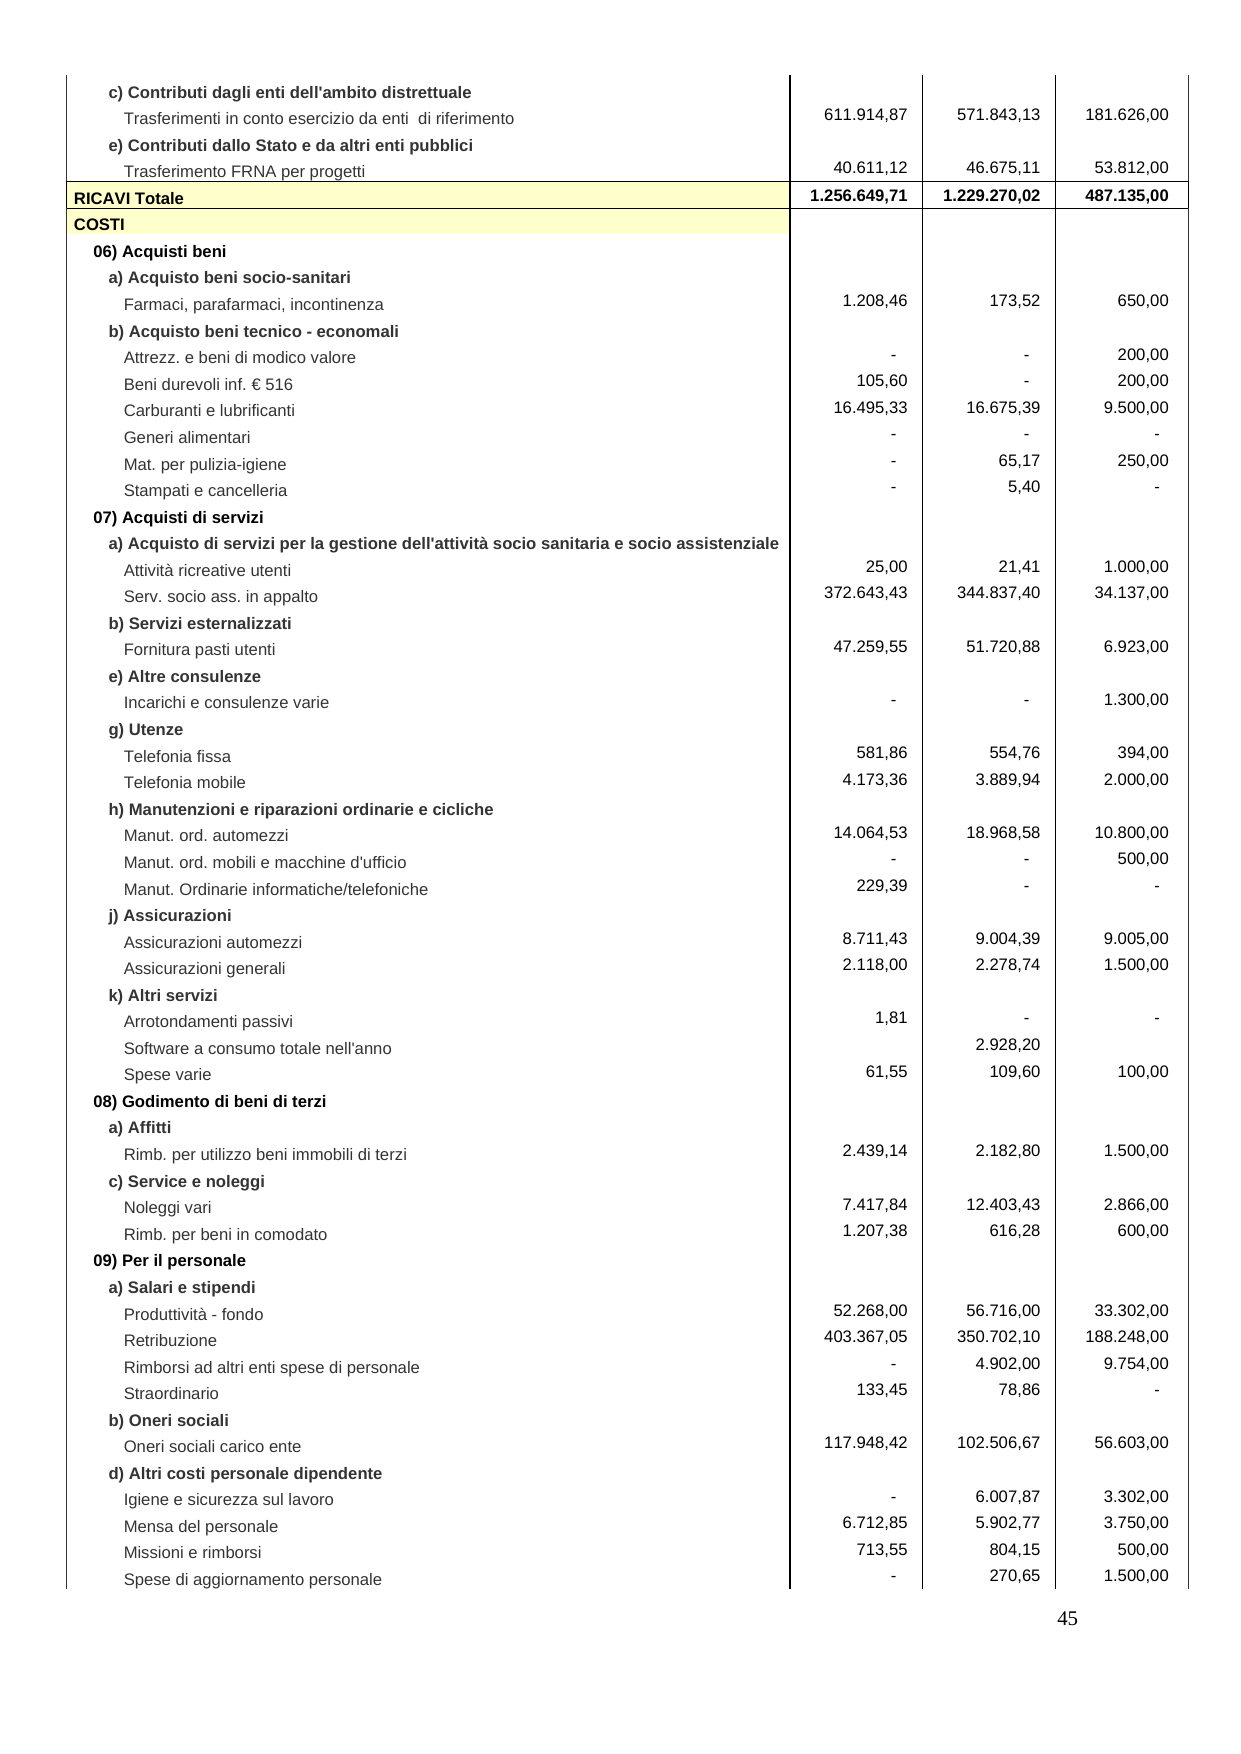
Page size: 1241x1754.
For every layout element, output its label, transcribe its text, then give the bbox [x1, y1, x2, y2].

table_cell Manut. Ordinarie informatiche/telefoniche [116, 872, 789, 898]
table_cell [67, 1005, 86, 1031]
table_cell 200,00 [1056, 367, 1188, 394]
table_cell [1056, 1403, 1188, 1430]
table_cell c) Contributi dagli enti dell'ambito distrettuale [101, 75, 789, 102]
table_cell Missioni e rimborsi [116, 1536, 789, 1562]
table_cell [101, 1536, 116, 1562]
table_cell [67, 1563, 86, 1589]
table_cell [1056, 978, 1188, 1005]
table_cell b) Acquisto beni tecnico - economali [101, 314, 789, 341]
table_cell 403.367,05 [791, 1324, 922, 1350]
table_cell j) Assicurazioni [101, 899, 789, 925]
table_cell [67, 686, 86, 712]
table_cell [86, 447, 101, 473]
table_cell 2.439,14 [791, 1138, 922, 1164]
table_cell 3.889,94 [923, 766, 1055, 792]
table_cell Trasferimento FRNA per progetti [116, 155, 789, 181]
table_cell [923, 234, 1055, 261]
table_cell Generi alimentari [116, 420, 789, 447]
table_cell [101, 1005, 116, 1031]
table_cell Oneri sociali carico ente [116, 1430, 789, 1456]
table_cell [86, 75, 101, 102]
table_cell [101, 474, 116, 500]
table_cell [101, 845, 116, 872]
table_cell h) Manutenzioni e riparazioni ordinarie e cicliche [101, 792, 789, 819]
table_cell Carburanti e lubrificanti [116, 394, 789, 420]
table_cell [101, 1324, 116, 1350]
table_cell [923, 606, 1055, 633]
table_cell [86, 978, 101, 1005]
table_cell [791, 1456, 922, 1483]
table_cell [101, 739, 116, 766]
table_cell [1056, 314, 1188, 341]
table_cell - [923, 367, 1055, 394]
table_cell 46.675,11 [923, 155, 1055, 181]
table_cell Stampati e cancelleria [116, 474, 789, 500]
table_cell [791, 899, 922, 925]
table_cell [101, 925, 116, 952]
table_cell [67, 474, 86, 500]
table_cell 51.720,88 [923, 633, 1055, 659]
table_cell - [791, 474, 922, 500]
table_cell [1056, 606, 1188, 633]
table_cell 270,65 [923, 1563, 1055, 1589]
table_cell 56.603,00 [1056, 1430, 1188, 1456]
table_cell [1056, 1111, 1188, 1137]
table_cell [86, 633, 101, 659]
table_cell [923, 1244, 1055, 1270]
table_cell [923, 899, 1055, 925]
table_cell [86, 367, 101, 394]
table_cell [923, 314, 1055, 341]
table_cell [86, 1191, 101, 1217]
table_cell [791, 75, 922, 102]
table_cell Straordinario [116, 1377, 789, 1403]
table_cell [86, 686, 101, 712]
table_cell Assicurazioni automezzi [116, 925, 789, 952]
table_cell [86, 659, 101, 686]
table_cell [86, 819, 101, 845]
table_cell 10.800,00 [1056, 819, 1188, 845]
table_cell 4.173,36 [791, 766, 922, 792]
table_cell 1.207,38 [791, 1217, 922, 1244]
table_cell Noleggi vari [116, 1191, 789, 1217]
table_cell 5,40 [923, 474, 1055, 500]
table_cell [101, 341, 116, 367]
table_cell [923, 209, 1055, 234]
table_cell [67, 819, 86, 845]
table_cell [101, 1191, 116, 1217]
table_cell c) Service e noleggi [101, 1164, 789, 1191]
table_cell 554,76 [923, 739, 1055, 766]
table_cell 61,55 [791, 1058, 922, 1084]
table_cell [923, 978, 1055, 1005]
table_cell [86, 553, 101, 580]
table_cell [1056, 1164, 1188, 1191]
table_cell 3.750,00 [1056, 1509, 1188, 1536]
table_cell [101, 155, 116, 181]
table_cell [86, 1456, 101, 1483]
table_cell - [1056, 1377, 1188, 1403]
table_cell - [923, 686, 1055, 712]
table_cell - [1056, 420, 1188, 447]
table_cell [791, 792, 922, 819]
table_cell [86, 155, 101, 181]
table_cell [791, 1244, 922, 1270]
table_cell [67, 261, 86, 287]
table_cell [67, 75, 86, 102]
table_cell 133,45 [791, 1377, 922, 1403]
table_cell 52.268,00 [791, 1297, 922, 1323]
table_cell [923, 713, 1055, 739]
table_cell [101, 1563, 116, 1589]
table_cell [86, 1138, 101, 1164]
table_cell [67, 288, 86, 314]
table_cell [67, 659, 86, 686]
table_cell 8.711,43 [791, 925, 922, 952]
table_cell - [791, 1483, 922, 1509]
table_cell 713,55 [791, 1536, 922, 1562]
table_cell [86, 288, 101, 314]
table_cell [67, 1456, 86, 1483]
table_cell [67, 606, 86, 633]
table_cell 581,86 [791, 739, 922, 766]
table_cell [86, 128, 101, 155]
table_cell [1056, 713, 1188, 739]
table_cell [86, 341, 101, 367]
table_cell [67, 102, 86, 128]
table_cell 1.229.270,02 [923, 182, 1055, 208]
table_cell [86, 474, 101, 500]
table_cell Telefonia mobile [116, 766, 789, 792]
table_cell [67, 713, 86, 739]
table_cell [67, 1483, 86, 1509]
table_cell [86, 1031, 101, 1058]
table_cell 9.754,00 [1056, 1350, 1188, 1377]
table_cell [86, 1403, 101, 1430]
table_cell 394,00 [1056, 739, 1188, 766]
table_cell [86, 1164, 101, 1191]
table_cell [86, 394, 101, 420]
table_cell 1.300,00 [1056, 686, 1188, 712]
table_cell [1056, 209, 1188, 234]
table_cell 06) Acquisti beni [86, 234, 789, 261]
table_cell [86, 606, 101, 633]
table_cell [1056, 792, 1188, 819]
table_cell 56.716,00 [923, 1297, 1055, 1323]
table_cell [1056, 1456, 1188, 1483]
table_cell [1056, 899, 1188, 925]
table_cell [67, 978, 86, 1005]
table_cell [923, 261, 1055, 287]
table_cell [923, 500, 1055, 527]
table_cell [1056, 128, 1188, 155]
table_cell a) Salari e stipendi [101, 1270, 789, 1297]
table_cell [67, 1324, 86, 1350]
table_cell Retribuzione [116, 1324, 789, 1350]
table_cell [67, 1191, 86, 1217]
table_cell [67, 420, 86, 447]
table_cell [101, 580, 116, 606]
table_cell [923, 1456, 1055, 1483]
table_cell [101, 1430, 116, 1456]
table_cell [923, 659, 1055, 686]
table_cell [791, 261, 922, 287]
table_cell [791, 1270, 922, 1297]
table_cell b) Oneri sociali [101, 1403, 789, 1430]
table_cell [101, 1297, 116, 1323]
table_cell 40.611,12 [791, 155, 922, 181]
table_cell - [791, 845, 922, 872]
table_cell 65,17 [923, 447, 1055, 473]
table_cell 487.135,00 [1056, 182, 1188, 208]
table_cell 34.137,00 [1056, 580, 1188, 606]
table_cell [67, 1270, 86, 1297]
table_cell [101, 394, 116, 420]
table_cell b) Servizi esternalizzati [101, 606, 789, 633]
table_cell 08) Godimento di beni di terzi [86, 1084, 789, 1111]
table_cell [1056, 1084, 1188, 1111]
table_cell [101, 553, 116, 580]
table_cell Assicurazioni generali [116, 952, 789, 978]
table_cell [1056, 1244, 1188, 1270]
table_cell Produttività - fondo [116, 1297, 789, 1323]
table_cell [67, 1164, 86, 1191]
table_cell 372.643,43 [791, 580, 922, 606]
table_cell 1.208,46 [791, 288, 922, 314]
table_cell [791, 1403, 922, 1430]
table_cell [67, 1217, 86, 1244]
table_cell [86, 766, 101, 792]
table_cell [86, 1058, 101, 1084]
table_cell [86, 527, 101, 553]
table_cell [67, 872, 86, 898]
table_cell [67, 952, 86, 978]
table_cell 09) Per il personale [86, 1244, 789, 1270]
table_cell [101, 872, 116, 898]
table_cell [923, 1111, 1055, 1137]
table_cell [67, 1111, 86, 1137]
table_cell 2.182,80 [923, 1138, 1055, 1164]
table_cell - [923, 420, 1055, 447]
table_cell 600,00 [1056, 1217, 1188, 1244]
table_cell [791, 128, 922, 155]
table_cell g) Utenze [101, 713, 789, 739]
table_cell Farmaci, parafarmaci, incontinenza [116, 288, 789, 314]
table_cell Mensa del personale [116, 1509, 789, 1536]
table_cell [86, 1324, 101, 1350]
table_cell 18.968,58 [923, 819, 1055, 845]
table_cell [86, 1350, 101, 1377]
table_cell [67, 314, 86, 341]
table_cell Rimb. per beni in comodato [116, 1217, 789, 1244]
table_cell [791, 713, 922, 739]
table_cell 200,00 [1056, 341, 1188, 367]
table_cell [923, 1164, 1055, 1191]
table_cell [67, 553, 86, 580]
table_cell [67, 739, 86, 766]
table_cell a) Acquisto di servizi per la gestione dell'attività socio sanitaria e socio assistenziale [101, 527, 789, 553]
table_cell [67, 1297, 86, 1323]
table_cell [86, 1563, 101, 1589]
table_cell [86, 1483, 101, 1509]
table_cell [67, 1084, 86, 1111]
table_cell 109,60 [923, 1058, 1055, 1084]
table_cell [67, 128, 86, 155]
table_cell [923, 1403, 1055, 1430]
table_cell [67, 899, 86, 925]
table_cell [791, 314, 922, 341]
table_cell [67, 1031, 86, 1058]
table_cell Spese varie [116, 1058, 789, 1084]
table_cell [791, 527, 922, 553]
table_cell [67, 580, 86, 606]
table_cell [1056, 234, 1188, 261]
table_cell Rimb. per utilizzo beni immobili di terzi [116, 1138, 789, 1164]
table_cell 5.902,77 [923, 1509, 1055, 1536]
table_cell [101, 288, 116, 314]
table_cell - [923, 872, 1055, 898]
table_cell [1056, 500, 1188, 527]
table_cell - [923, 1005, 1055, 1031]
table_cell [67, 367, 86, 394]
table_cell [101, 102, 116, 128]
table_cell a) Affitti [101, 1111, 789, 1137]
table_cell [86, 952, 101, 978]
table_cell - [791, 341, 922, 367]
table_cell Manut. ord. automezzi [116, 819, 789, 845]
table_cell - [791, 686, 922, 712]
table_cell 1.500,00 [1056, 1138, 1188, 1164]
table_cell [101, 447, 116, 473]
table_cell - [923, 341, 1055, 367]
table_cell [101, 686, 116, 712]
table_cell [791, 234, 922, 261]
table_cell Spese di aggiornamento personale [116, 1563, 789, 1589]
table_cell 650,00 [1056, 288, 1188, 314]
table_cell [86, 872, 101, 898]
table_cell [101, 952, 116, 978]
table_cell 229,39 [791, 872, 922, 898]
table_cell 7.417,84 [791, 1191, 922, 1217]
table_cell e) Contributi dallo Stato e da altri enti pubblici [101, 128, 789, 155]
table_cell [1056, 1270, 1188, 1297]
table_cell 78,86 [923, 1377, 1055, 1403]
table_cell [86, 792, 101, 819]
table_cell [101, 1217, 116, 1244]
table_cell [923, 75, 1055, 102]
table_cell Software a consumo totale nell'anno [116, 1031, 789, 1058]
table_cell [1056, 261, 1188, 287]
table_cell [1056, 1031, 1188, 1058]
table_cell [67, 500, 86, 527]
table_cell 25,00 [791, 553, 922, 580]
table_cell Incarichi e consulenze varie [116, 686, 789, 712]
table_cell [67, 1244, 86, 1270]
table_cell - [1056, 1005, 1188, 1031]
table_cell 344.837,40 [923, 580, 1055, 606]
table_cell [86, 314, 101, 341]
table_cell 100,00 [1056, 1058, 1188, 1084]
table_cell [101, 819, 116, 845]
table_cell [101, 766, 116, 792]
table_cell [67, 527, 86, 553]
table_cell [86, 1430, 101, 1456]
table_cell [101, 1509, 116, 1536]
table_cell Serv. socio ass. in appalto [116, 580, 789, 606]
table_cell Trasferimenti in conto esercizio da enti di riferimento [116, 102, 789, 128]
table_cell [791, 1164, 922, 1191]
table_cell 9.500,00 [1056, 394, 1188, 420]
table_cell [101, 1350, 116, 1377]
table_cell [67, 633, 86, 659]
table_cell 6.712,85 [791, 1509, 922, 1536]
table_cell - [791, 1350, 922, 1377]
table_cell [86, 1536, 101, 1562]
table_cell a) Acquisto beni socio-sanitari [101, 261, 789, 287]
table_cell [101, 1138, 116, 1164]
table_cell [67, 925, 86, 952]
table_cell 2.928,20 [923, 1031, 1055, 1058]
table_cell [101, 1377, 116, 1403]
table_cell k) Altri servizi [101, 978, 789, 1005]
table_cell [86, 899, 101, 925]
table_cell 571.843,13 [923, 102, 1055, 128]
table_cell [67, 1430, 86, 1456]
table_cell 14.064,53 [791, 819, 922, 845]
table_cell 1.500,00 [1056, 952, 1188, 978]
table_cell 16.495,33 [791, 394, 922, 420]
table_cell [86, 1005, 101, 1031]
table_cell [923, 1270, 1055, 1297]
table_cell COSTI [67, 209, 789, 234]
table_cell 250,00 [1056, 447, 1188, 473]
table_cell Attrezz. e beni di modico valore [116, 341, 789, 367]
table_cell [67, 1350, 86, 1377]
table_cell [101, 1031, 116, 1058]
table_cell 181.626,00 [1056, 102, 1188, 128]
table_cell [86, 1217, 101, 1244]
table_cell - [923, 845, 1055, 872]
table_cell Rimborsi ad altri enti spese di personale [116, 1350, 789, 1377]
table_cell 6.007,87 [923, 1483, 1055, 1509]
table_cell 53.812,00 [1056, 155, 1188, 181]
table_cell [86, 261, 101, 287]
table_cell [67, 394, 86, 420]
table_cell [101, 1058, 116, 1084]
table_cell - [1056, 872, 1188, 898]
table_cell [86, 580, 101, 606]
table_cell - [791, 420, 922, 447]
table_cell [67, 155, 86, 181]
table_cell [67, 447, 86, 473]
table_cell [101, 633, 116, 659]
table_cell [86, 1270, 101, 1297]
table_cell [791, 1111, 922, 1137]
table_cell [923, 128, 1055, 155]
table_cell [67, 1138, 86, 1164]
table_cell 07) Acquisti di servizi [86, 500, 789, 527]
table_cell [101, 420, 116, 447]
table_cell [1056, 75, 1188, 102]
table_cell [791, 1031, 922, 1058]
table_cell [67, 845, 86, 872]
table_cell 1.256.649,71 [791, 182, 922, 208]
table_cell 804,15 [923, 1536, 1055, 1562]
table_cell [86, 1297, 101, 1323]
table_cell 2.000,00 [1056, 766, 1188, 792]
table_cell 1.500,00 [1056, 1563, 1188, 1589]
table_cell Arrotondamenti passivi [116, 1005, 789, 1031]
table_cell 500,00 [1056, 1536, 1188, 1562]
table_cell e) Altre consulenze [101, 659, 789, 686]
table_cell 16.675,39 [923, 394, 1055, 420]
table_cell 9.005,00 [1056, 925, 1188, 952]
table_cell [86, 1111, 101, 1137]
table_cell [101, 1483, 116, 1509]
table_cell 2.278,74 [923, 952, 1055, 978]
table_cell [791, 1084, 922, 1111]
table_cell 611.914,87 [791, 102, 922, 128]
table_cell 117.948,42 [791, 1430, 922, 1456]
table_cell [67, 792, 86, 819]
table_cell [86, 1509, 101, 1536]
table_cell RICAVI Totale [67, 182, 789, 208]
table_cell 3.302,00 [1056, 1483, 1188, 1509]
table_cell [791, 209, 922, 234]
table_cell 173,52 [923, 288, 1055, 314]
table_cell [923, 1084, 1055, 1111]
table_cell [67, 1403, 86, 1430]
table_cell 500,00 [1056, 845, 1188, 872]
table_cell 9.004,39 [923, 925, 1055, 952]
table_cell [67, 766, 86, 792]
table_cell 350.702,10 [923, 1324, 1055, 1350]
table_cell [86, 420, 101, 447]
table_cell [67, 234, 86, 261]
table_cell [67, 341, 86, 367]
table_cell [86, 845, 101, 872]
table_cell Manut. ord. mobili e macchine d'ufficio [116, 845, 789, 872]
table_cell - [1056, 474, 1188, 500]
table_cell [1056, 659, 1188, 686]
table_cell 1,81 [791, 1005, 922, 1031]
table_cell [923, 792, 1055, 819]
table_cell Fornitura pasti utenti [116, 633, 789, 659]
table_cell 12.403,43 [923, 1191, 1055, 1217]
table_cell 2.118,00 [791, 952, 922, 978]
table_cell [791, 659, 922, 686]
table_cell [101, 367, 116, 394]
table_cell 105,60 [791, 367, 922, 394]
table_cell Telefonia fissa [116, 739, 789, 766]
table_cell [67, 1058, 86, 1084]
table_cell 4.902,00 [923, 1350, 1055, 1377]
table_cell d) Altri costi personale dipendente [101, 1456, 789, 1483]
table_cell [1056, 527, 1188, 553]
table_cell [923, 527, 1055, 553]
table_cell 102.506,67 [923, 1430, 1055, 1456]
table_cell 1.000,00 [1056, 553, 1188, 580]
table_cell 21,41 [923, 553, 1055, 580]
table_cell 188.248,00 [1056, 1324, 1188, 1350]
table_cell 2.866,00 [1056, 1191, 1188, 1217]
table_cell Attività ricreative utenti [116, 553, 789, 580]
table_cell - [791, 447, 922, 473]
table_cell [791, 978, 922, 1005]
table_cell 6.923,00 [1056, 633, 1188, 659]
table_cell [67, 1377, 86, 1403]
table_cell [791, 500, 922, 527]
table_cell 616,28 [923, 1217, 1055, 1244]
table_cell Mat. per pulizia-igiene [116, 447, 789, 473]
table_cell [67, 1536, 86, 1562]
table_cell [67, 1509, 86, 1536]
table_cell 47.259,55 [791, 633, 922, 659]
table_cell [86, 739, 101, 766]
table_cell Beni durevoli inf. € 516 [116, 367, 789, 394]
table_cell 33.302,00 [1056, 1297, 1188, 1323]
table_cell [86, 925, 101, 952]
table_cell [86, 1377, 101, 1403]
table_cell Igiene e sicurezza sul lavoro [116, 1483, 789, 1509]
table_cell - [791, 1563, 922, 1589]
table_cell [86, 713, 101, 739]
table_cell [791, 606, 922, 633]
table_cell [86, 102, 101, 128]
